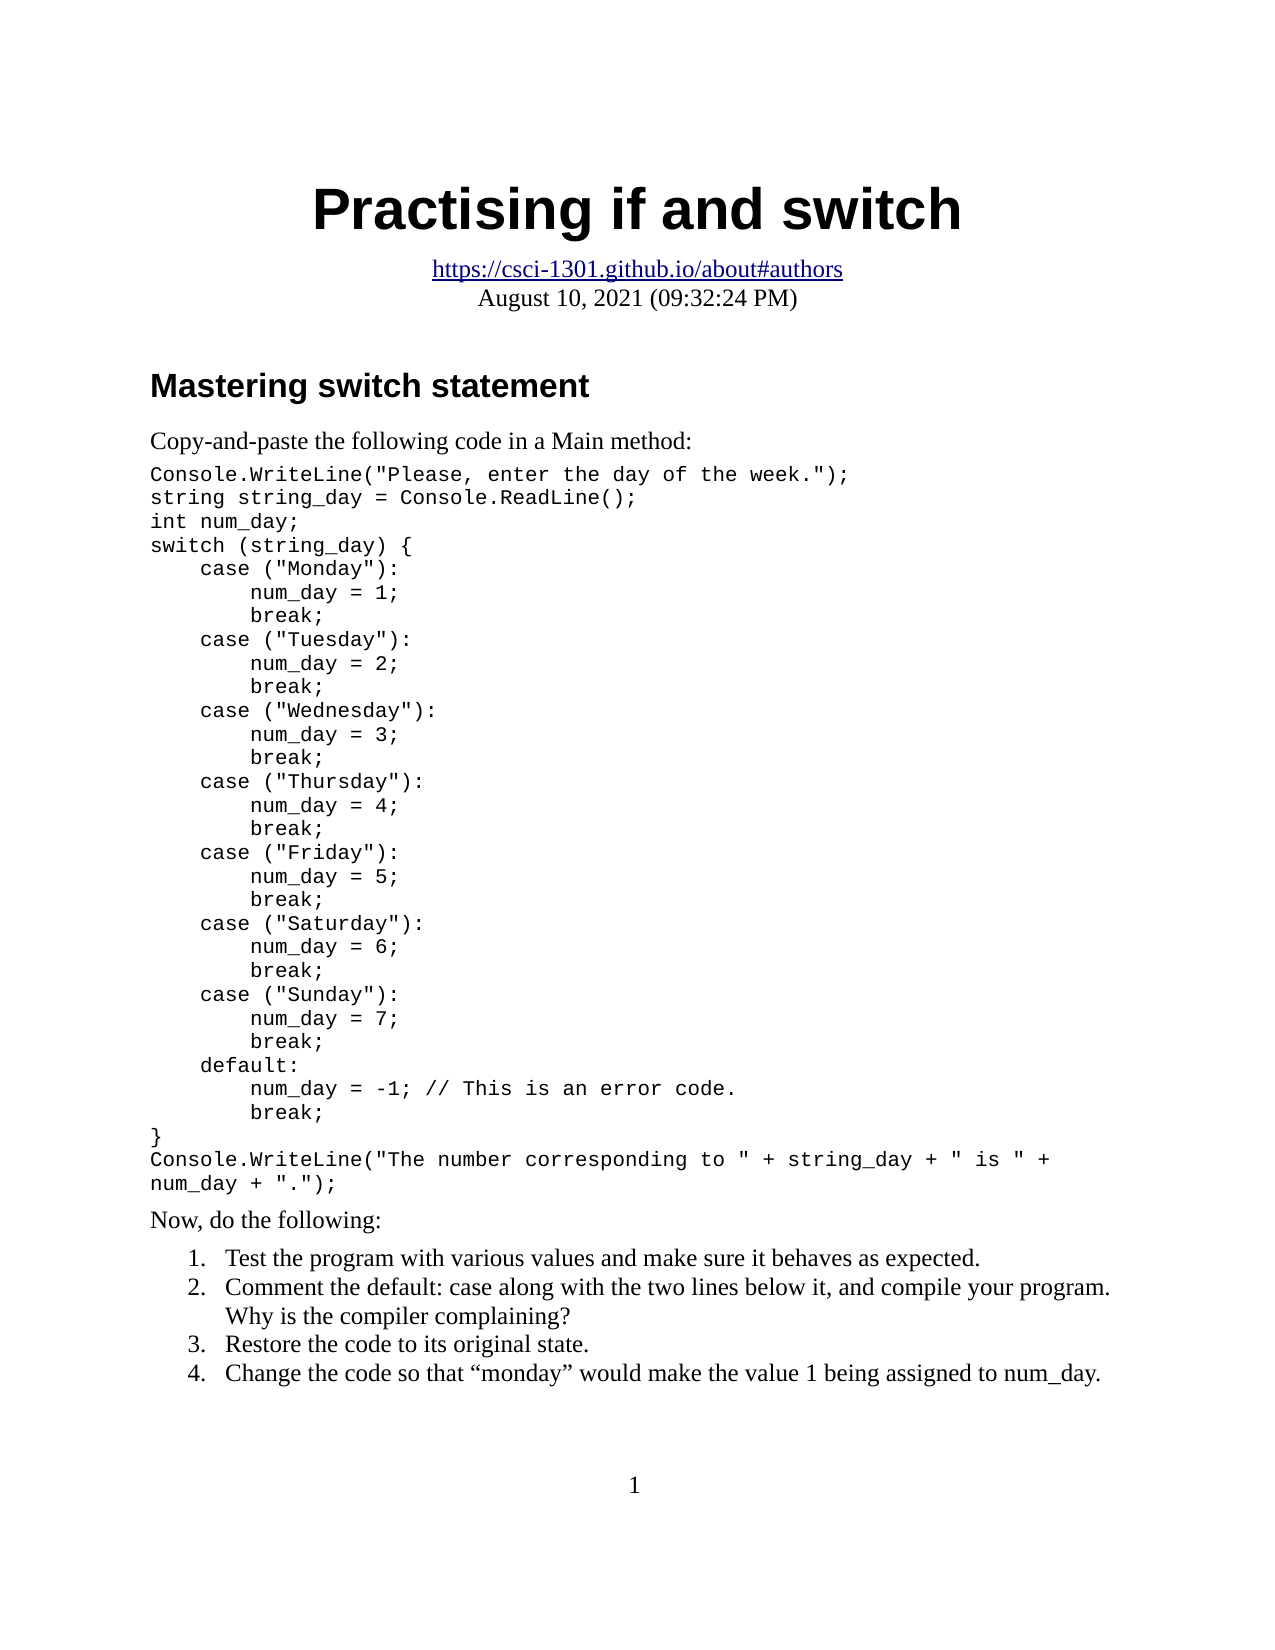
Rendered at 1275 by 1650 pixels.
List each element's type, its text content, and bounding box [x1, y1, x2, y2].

list Comment the default: case along with the two lines below it, and compile your program. Why is the compiler complaining? [187, 1272, 1125, 1329]
text break; [150, 818, 1125, 842]
text num_day = 4; [150, 795, 1125, 818]
text Console.WriteLine("Please, enter the day of the week."); [150, 464, 1125, 487]
list Test the program with various values and make sure it behaves as expected. [187, 1243, 1125, 1272]
text Copy-and-paste the following code in a Main method: [150, 426, 1125, 455]
text num_day = -1; // This is an error code. [150, 1078, 1125, 1102]
text int num_day; [150, 511, 1125, 534]
text break; [150, 1102, 1125, 1126]
text break; [150, 960, 1125, 984]
text August 10, 2021 (09:32:24 PM) [150, 283, 1125, 312]
text case ("Wednesday"): [150, 700, 1125, 724]
list Change the code so that “monday” would make the value 1 being assigned to num_day. [187, 1358, 1125, 1387]
subtitle Mastering switch statement [150, 366, 1125, 404]
text Console.WriteLine("The number corresponding to " + string_day + " is " + num_day + "."); [150, 1149, 1125, 1197]
text case ("Tuesday"): [150, 629, 1125, 653]
text switch (string_day) { [150, 534, 1125, 558]
text num_day = 6; [150, 937, 1125, 960]
text break; [150, 747, 1125, 771]
text case ("Friday"): [150, 842, 1125, 866]
text default: [150, 1055, 1125, 1078]
text num_day = 1; [150, 582, 1125, 606]
text break; [150, 606, 1125, 629]
list Restore the code to its original state. [187, 1329, 1125, 1358]
text } [150, 1126, 1125, 1149]
text case ("Monday"): [150, 558, 1125, 582]
text num_day = 7; [150, 1007, 1125, 1031]
text break; [150, 1031, 1125, 1055]
text case ("Saturday"): [150, 913, 1125, 937]
text case ("Thursday"): [150, 771, 1125, 795]
text break; [150, 676, 1125, 700]
text break; [150, 889, 1125, 913]
text num_day = 3; [150, 724, 1125, 747]
text https://csci-1301.github.io/about#authors [150, 254, 1125, 283]
text case ("Sunday"): [150, 984, 1125, 1007]
text string string_day = Console.ReadLine(); [150, 487, 1125, 511]
title Practising if and switch [150, 175, 1125, 242]
text Now, do the following: [150, 1206, 1125, 1234]
text num_day = 5; [150, 866, 1125, 889]
text num_day = 2; [150, 653, 1125, 676]
